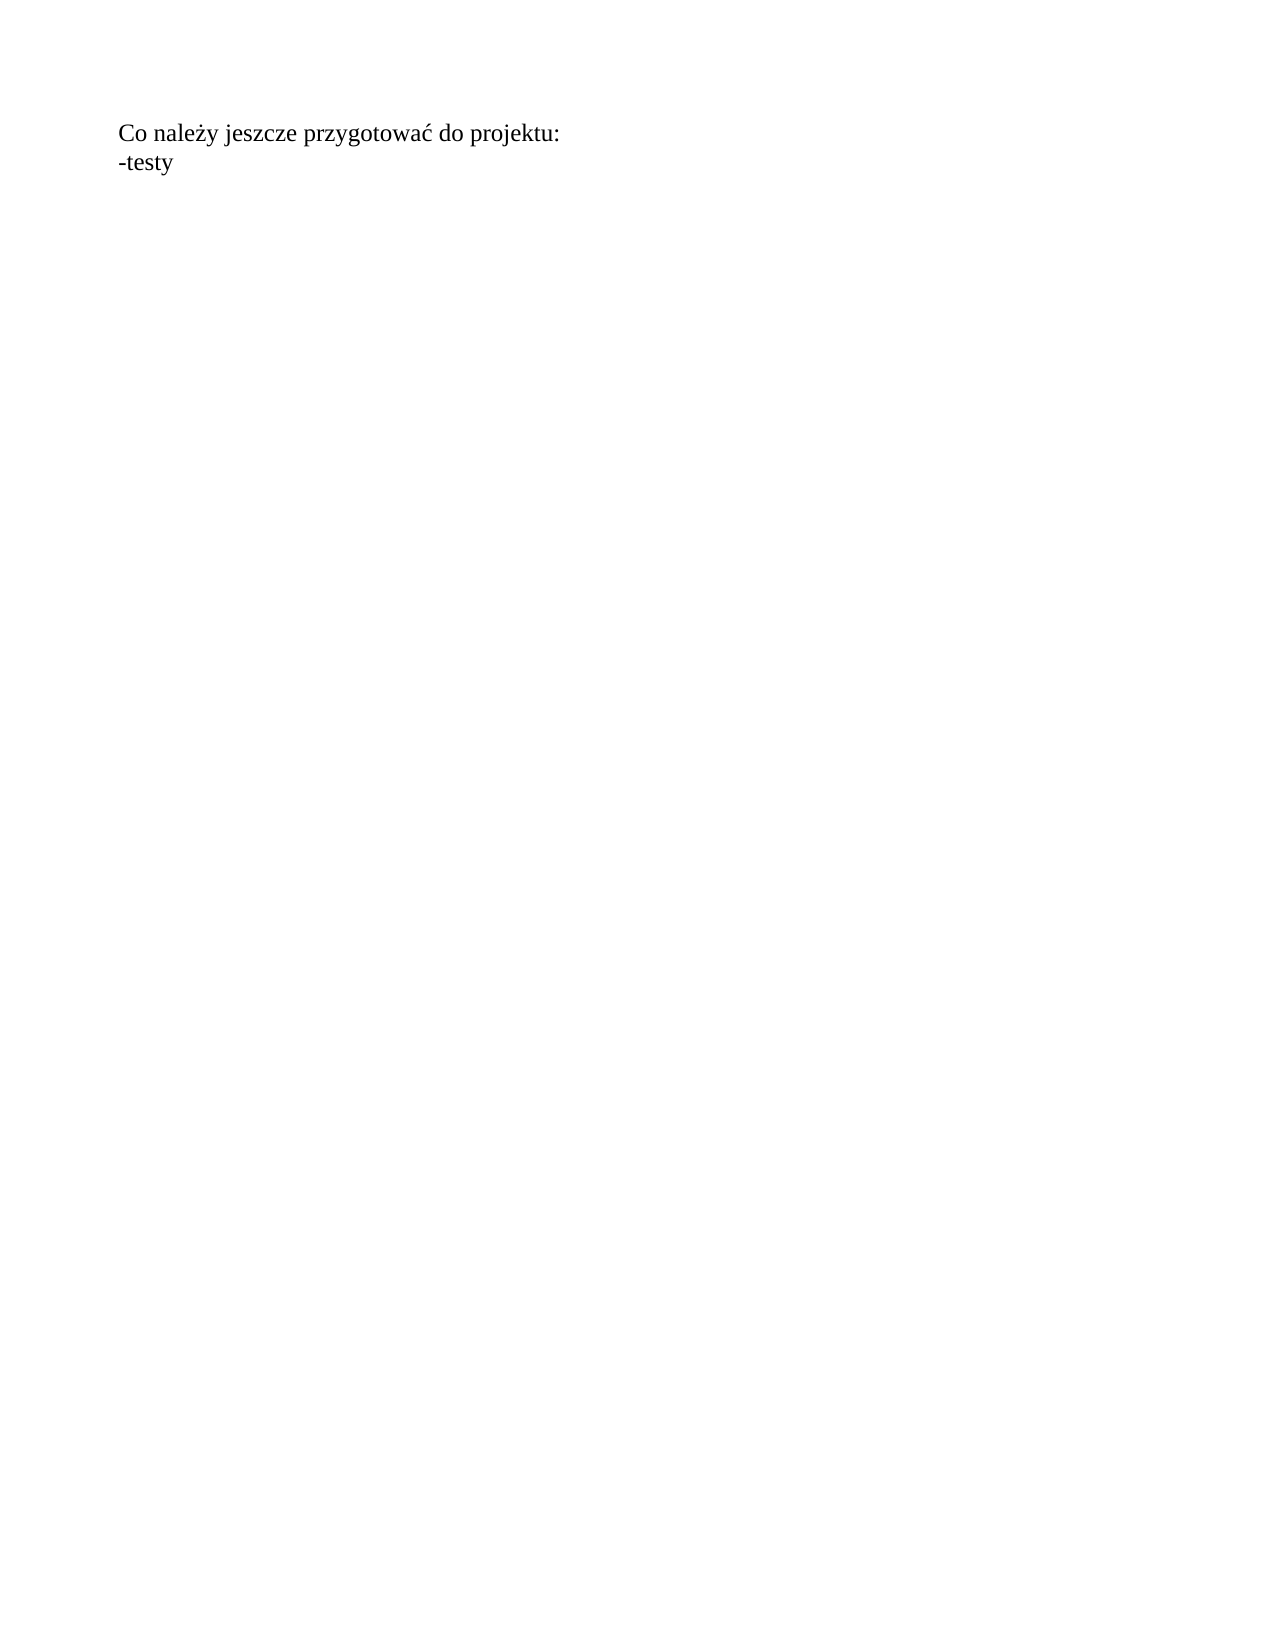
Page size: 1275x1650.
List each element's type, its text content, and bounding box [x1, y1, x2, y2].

text Co należy jeszcze przygotować do projektu: -testy [118, 118, 1157, 176]
